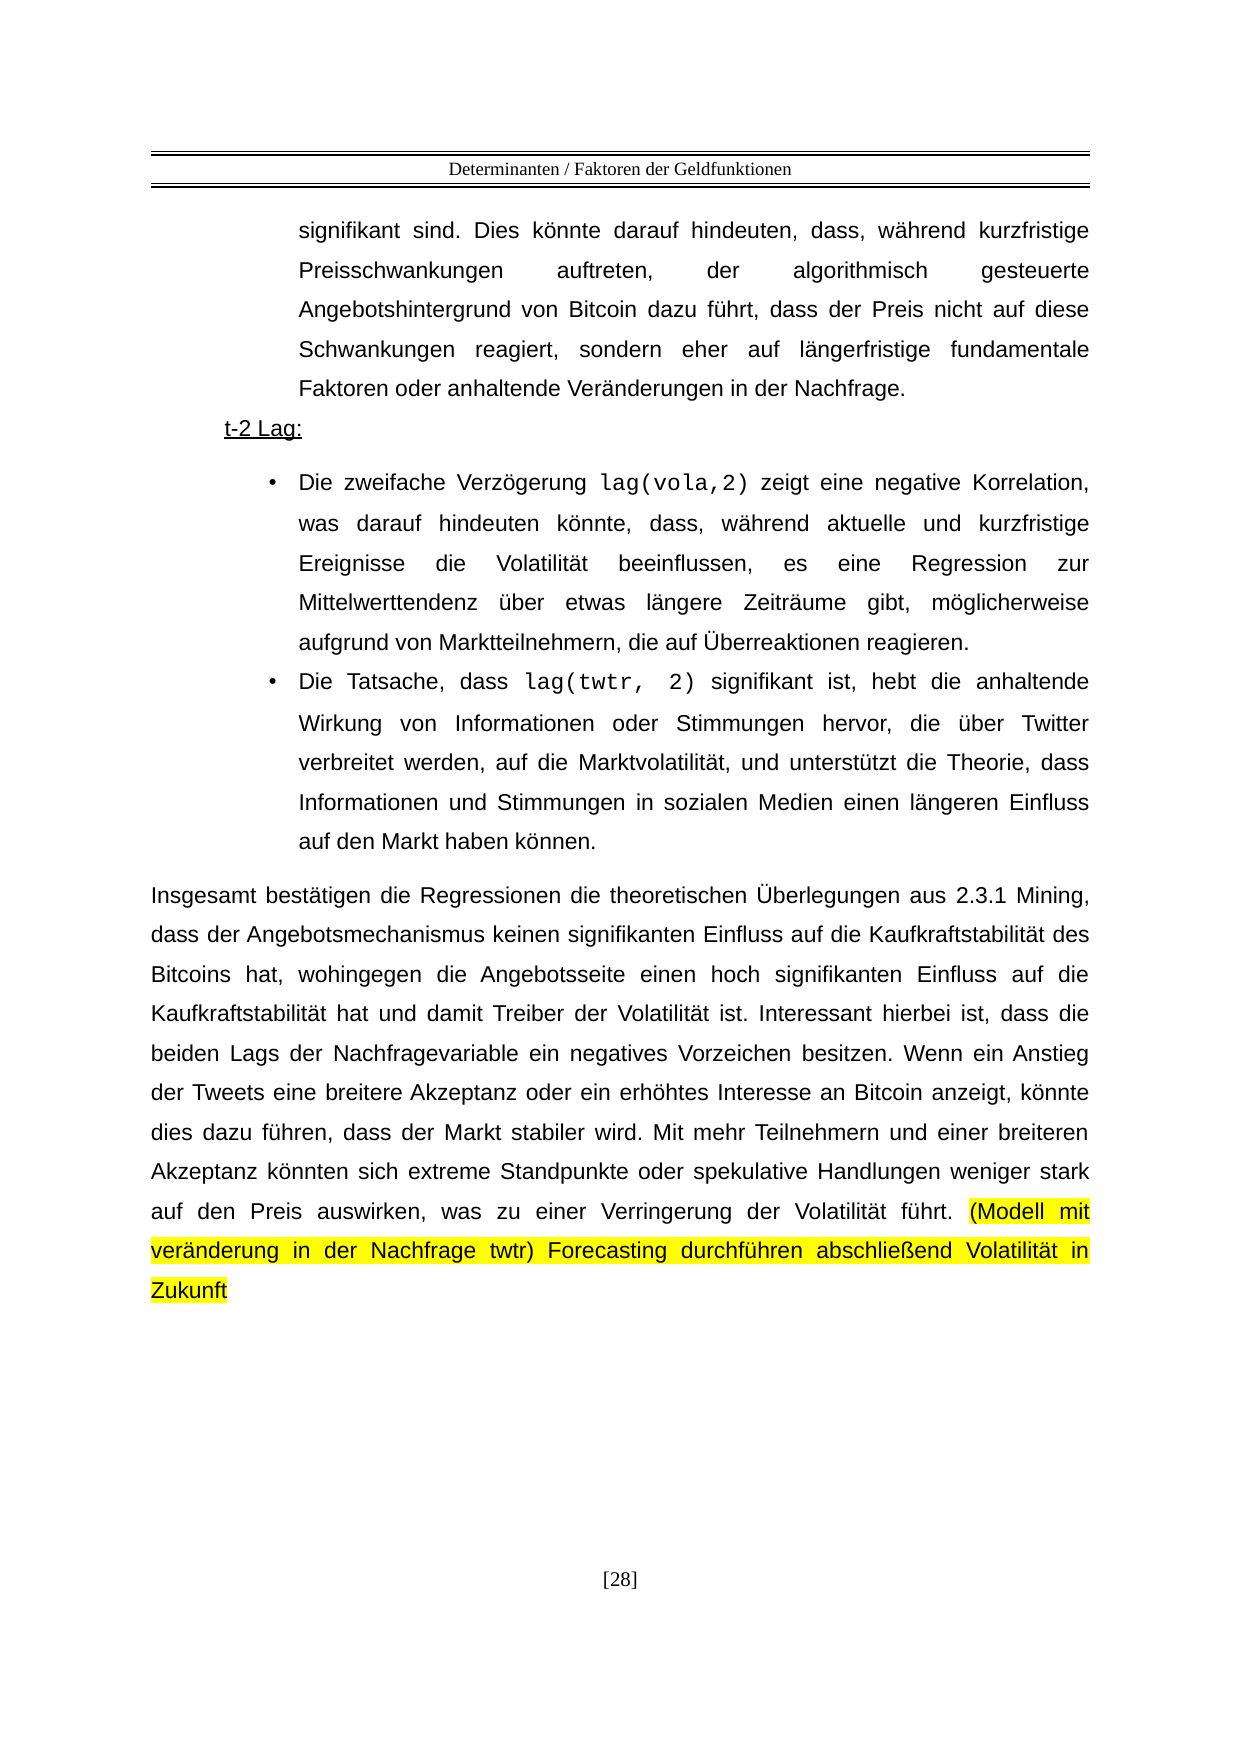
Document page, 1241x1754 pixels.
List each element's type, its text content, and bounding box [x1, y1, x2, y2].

text Insgesamt bestätigen die Regressionen die theoretischen Überlegungen aus 2.3.1 Mining, dass der Angebotsmechanismus keinen signifikanten Einfluss auf die Kaufkraftstabilität des Bitcoins hat, wohingegen die Angebotsseite einen hoch signifikanten Einfluss auf die Kaufkraftstabilität hat und damit Treiber der Volatilität ist. Interessant hierbei ist, dass die beiden Lags der Nachfragevariable ein negatives Vorzeichen besitzen. Wenn ein Anstieg der Tweets eine breitere Akzeptanz oder ein erhöhtes Interesse an Bitcoin anzeigt, könnte dies dazu führen, dass der Markt stabiler wird. Mit mehr Teilnehmern und einer breiteren Akzeptanz könnten sich extreme Standpunkte oder spekulative Handlungen weniger stark auf den Preis auswirken, was zu einer Verringerung der Volatilität führt. (Modell mit veränderung in der Nachfrage twtr) Forecasting durchführen abschließend Volatilität in Zukunft [151, 882, 1090, 1303]
list t-2 Lag: [195, 414, 1090, 441]
list Die Tatsache, dass lag(twtr, 2) signifikant ist, hebt die anhaltende Wirkung von Informationen oder Stimmungen hervor, die über Twitter verbreitet werden, auf die Marktvolatilität, und unterstützt die Theorie, dass Informationen und Stimmungen in sozialen Medien einen längeren Einfluss auf den Markt haben können. [269, 668, 1090, 854]
list signifikant sind. Dies könnte darauf hindeuten, dass, während kurzfristige Preisschwankungen auftreten, der algorithmisch gesteuerte Angebotshintergrund von Bitcoin dazu führt, dass der Preis nicht auf diese Schwankungen reagiert, sondern eher auf längerfristige fundamentale Faktoren oder anhaltende Veränderungen in der Nachfrage. [269, 217, 1090, 401]
list Die zweifache Verzögerung lag(vola,2) zeigt eine negative Korrelation, was darauf hindeuten könnte, dass, während aktuelle und kurzfristige Ereignisse die Volatilität beeinflussen, es eine Regression zur Mittelwerttendenz über etwas längere Zeiträume gibt, möglicherweise aufgrund von Marktteilnehmern, die auf Überreaktionen reagieren. [269, 469, 1090, 655]
